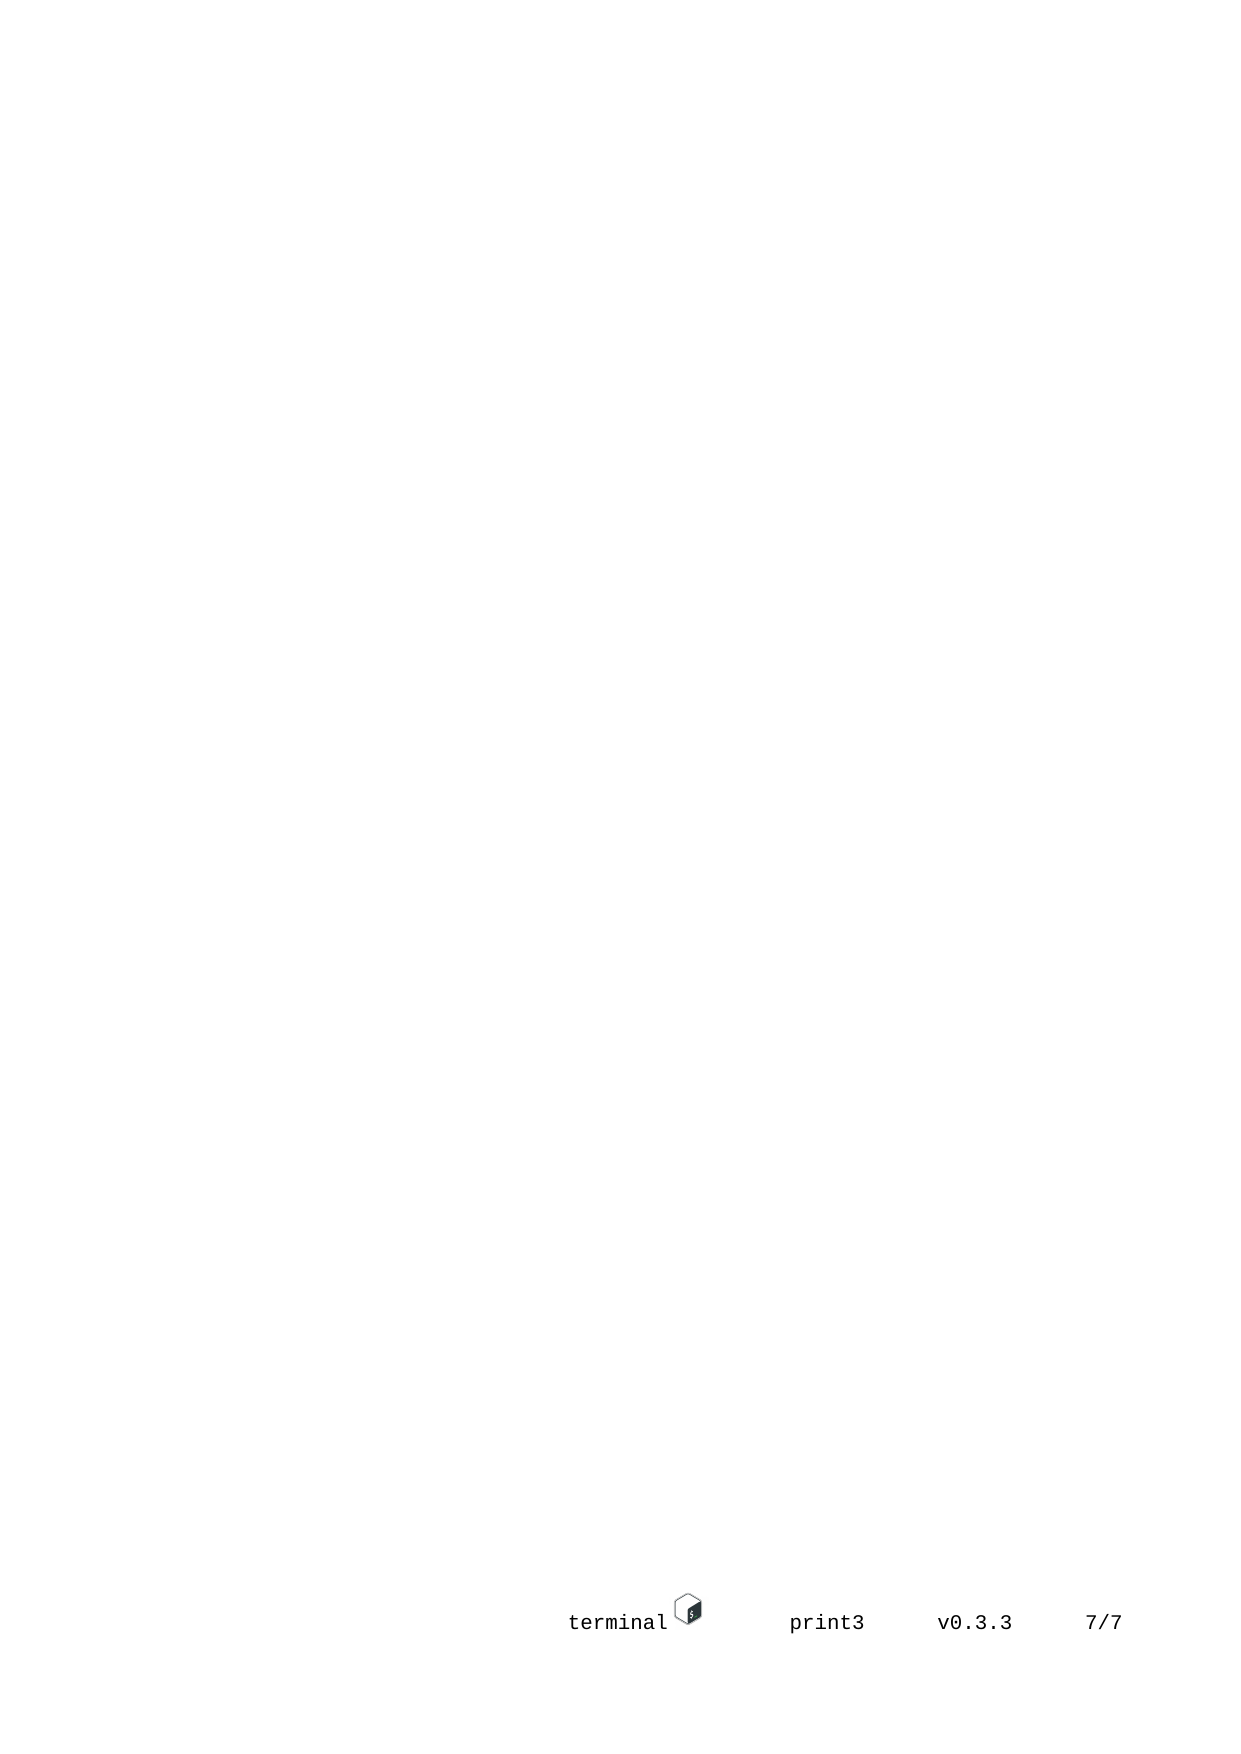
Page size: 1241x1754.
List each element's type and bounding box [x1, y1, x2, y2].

picture [667, 1588, 709, 1630]
